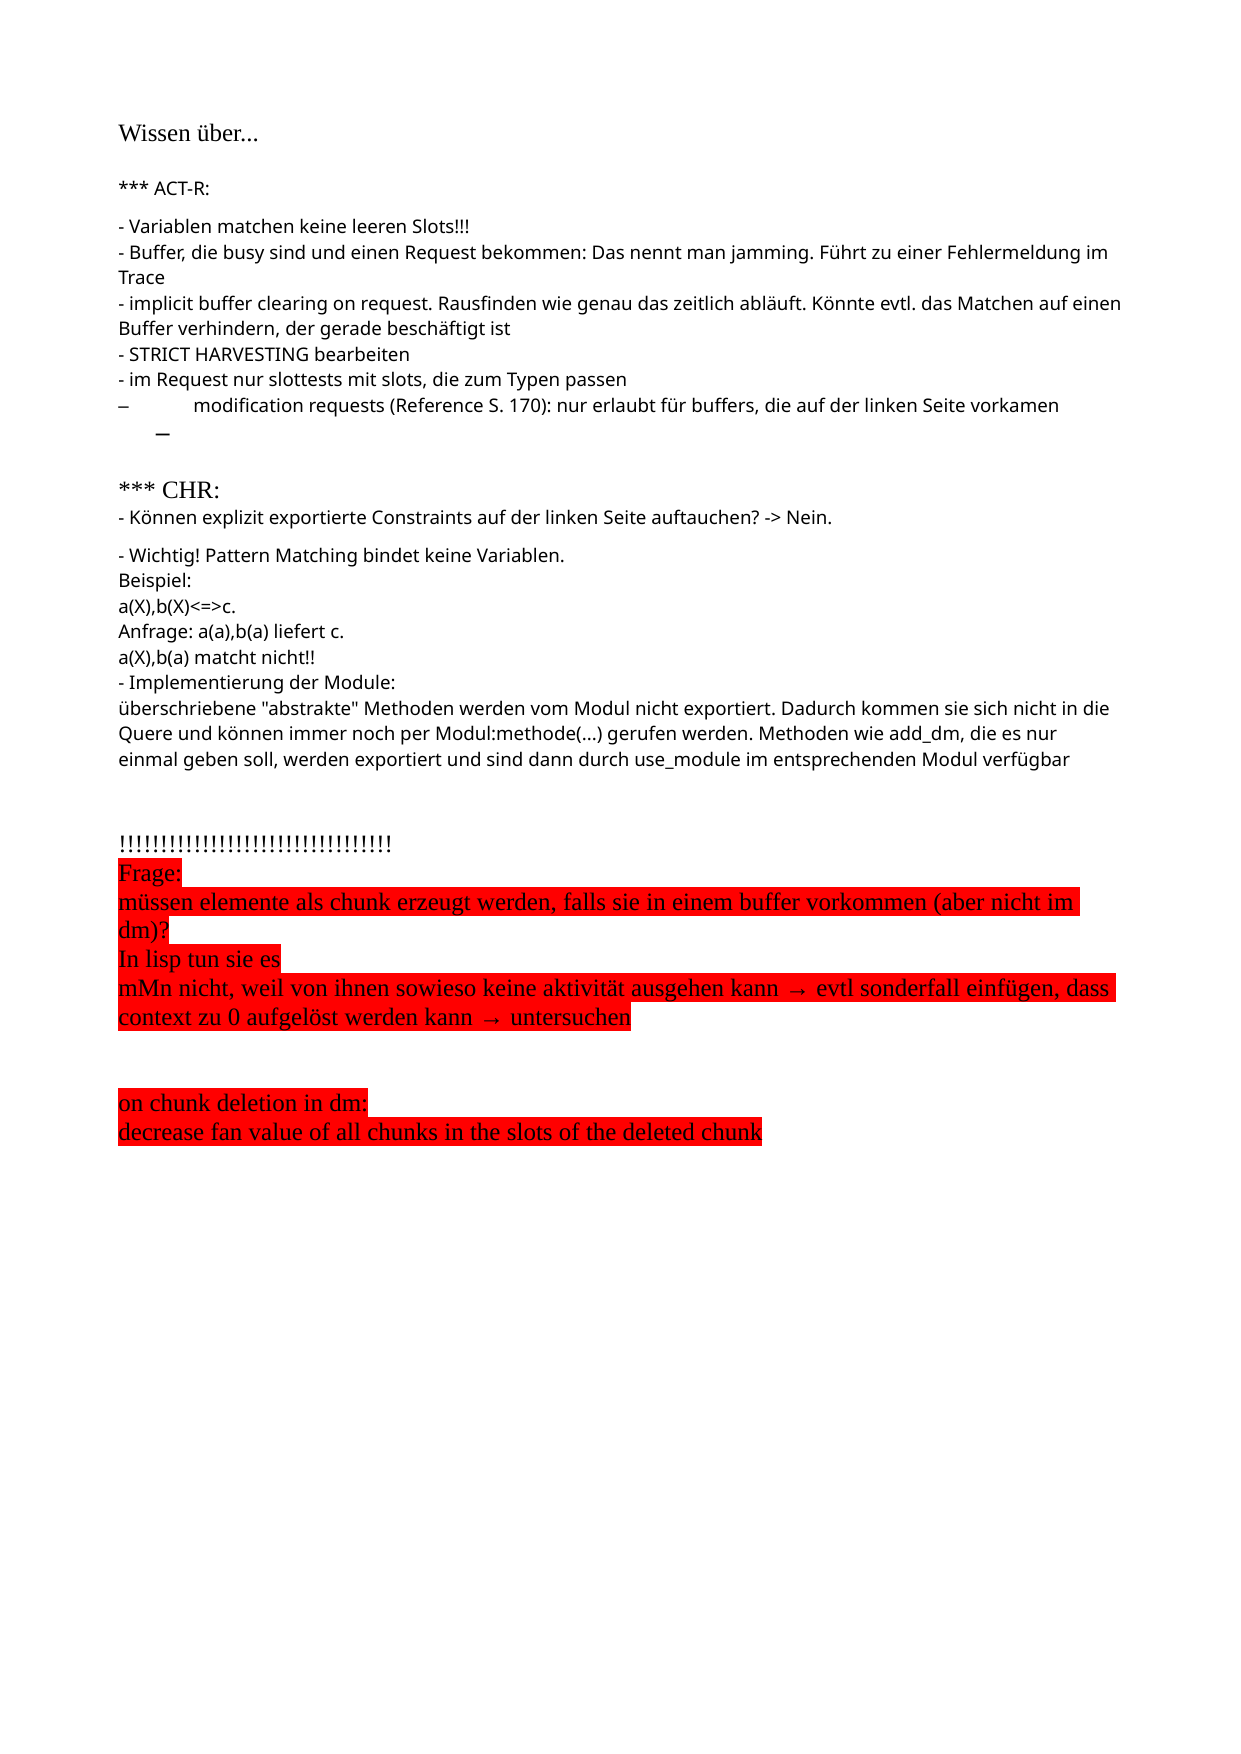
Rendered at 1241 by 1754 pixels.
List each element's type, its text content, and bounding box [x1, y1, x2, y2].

text In lisp tun sie es [118, 944, 1122, 973]
text a(X),b(X)<=>c. [118, 593, 1122, 619]
text - Buffer, die busy sind und einen Request bekommen: Das nennt man jamming. Führt zu einer Fehlermeldung im Trace [118, 239, 1122, 290]
text decrease fan value of all chunks in the slots of the deleted chunk [118, 1117, 1122, 1146]
text - STRICT HARVESTING bearbeiten [118, 341, 1122, 367]
text Beispiel: [118, 568, 1122, 593]
text !!!!!!!!!!!!!!!!!!!!!!!!!!!!!!!!! [118, 829, 1122, 858]
text a(X),b(a) matcht nicht!! [118, 644, 1122, 670]
text überschriebene "abstrakte" Methoden werden vom Modul nicht exportiert. Dadurch kommen sie sich nicht in die Quere und können immer noch per Modul:methode(...) gerufen werden. Methoden wie add_dm, die es nur einmal geben soll, werden exportiert und sind dann durch use_module im entsprechenden Modul verfügbar [118, 695, 1122, 772]
text Frage: [118, 858, 1122, 887]
text *** ACT-R: [118, 176, 1122, 201]
text - Können explizit exportierte Constraints auf der linken Seite auftauchen? -> Nein. [118, 504, 1122, 529]
text *** CHR: [118, 475, 1122, 504]
text - Variablen matchen keine leeren Slots!!! [118, 214, 1122, 239]
text müssen elemente als chunk erzeugt werden, falls sie in einem buffer vorkommen (aber nicht im dm)? [118, 887, 1122, 944]
text Wissen über... [118, 118, 1122, 147]
text - Wichtig! Pattern Matching bindet keine Variablen. [118, 542, 1122, 568]
text Anfrage: a(a),b(a) liefert c. [118, 619, 1122, 644]
text mMn nicht, weil von ihnen sowieso keine aktivität ausgehen kann → evtl sonderfall einfügen, dass context zu 0 aufgelöst werden kann → untersuchen [118, 973, 1122, 1031]
text - Implementierung der Module: [118, 670, 1122, 695]
list modification requests (Reference S. 170): nur erlaubt für buffers, die auf der linken Seite vorkamen [118, 392, 1122, 418]
text - implicit buffer clearing on request. Rausfinden wie genau das zeitlich abläuft. Könnte evtl. das Matchen auf einen Buffer verhindern, der gerade beschäftigt ist [118, 290, 1122, 341]
text - im Request nur slottests mit slots, die zum Typen passen [118, 367, 1122, 392]
text on chunk deletion in dm: [118, 1088, 1122, 1117]
